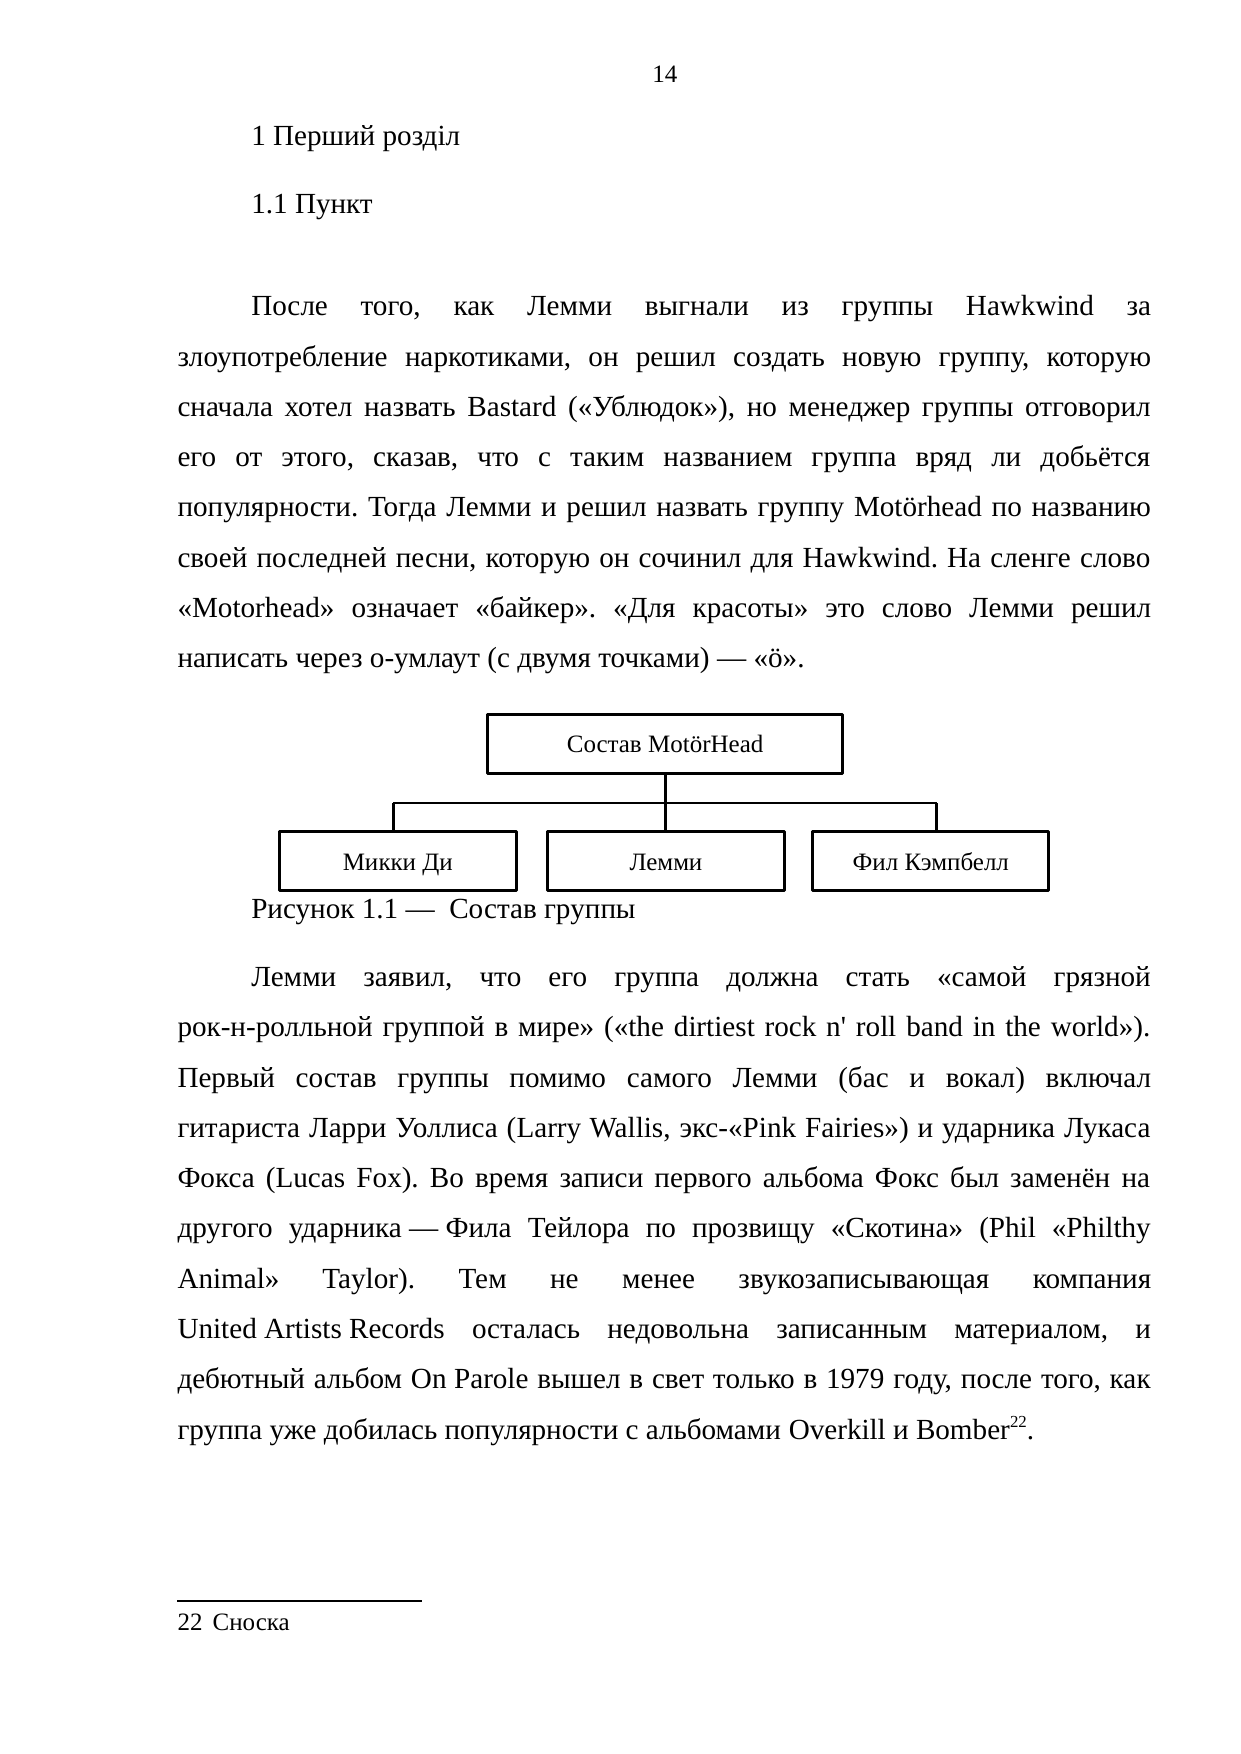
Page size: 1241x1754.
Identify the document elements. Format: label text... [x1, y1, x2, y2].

subtitle 1 Перший розділ [177, 118, 1152, 152]
text Сноска [177, 1607, 1152, 1636]
subtitle 1.1 Пункт [177, 186, 1152, 219]
text После того, как Лемми выгнали из группы Hawkwind за злоупотребление наркотиками, он решил создать новую группу, которую сначала хотел назвать Bastard («Ублюдок»), но менеджер группы отговорил его от этого, сказав, что с таким названием группа вряд ли добьётся популярности. Тогда Лемми и решил назвать группу Motörhead по названию своей последней песни, которую он сочинил для Hawkwind. На сленге слово «Motorhead» означает «байкер». «Для красоты» это слово Лемми решил написать через о‑умлаут (с двумя точками) — «ö». [177, 288, 1152, 674]
text Рисунок 1.1 — Состав группы [177, 891, 1152, 924]
text Лемми заявил, что его группа должна стать «самой грязной рок‑н‑ролльной группой в мире» («the dirtiest rock n' roll band in the world»). Первый состав группы помимо самого Лемми (бас и вокал) включал гитариста Ларри Уоллиса (Larry Wallis, экс-«Pink Fairies») и ударника Лукаса Фокса (Lucas Fox). Во время записи первого альбома Фокс был заменён на другого ударника — Фила Тейлора по прозвищу «Скотина» (Phil «Philthy Animal» Taylor). Тем не менее звукозаписывающая компания United Artists Records осталась недовольна записанным материалом, и дебютный альбом On Parole вышел в свет только в 1979 году, после того, как группа уже добилась популярности с альбомами Overkill и Bomber. [177, 959, 1152, 1445]
